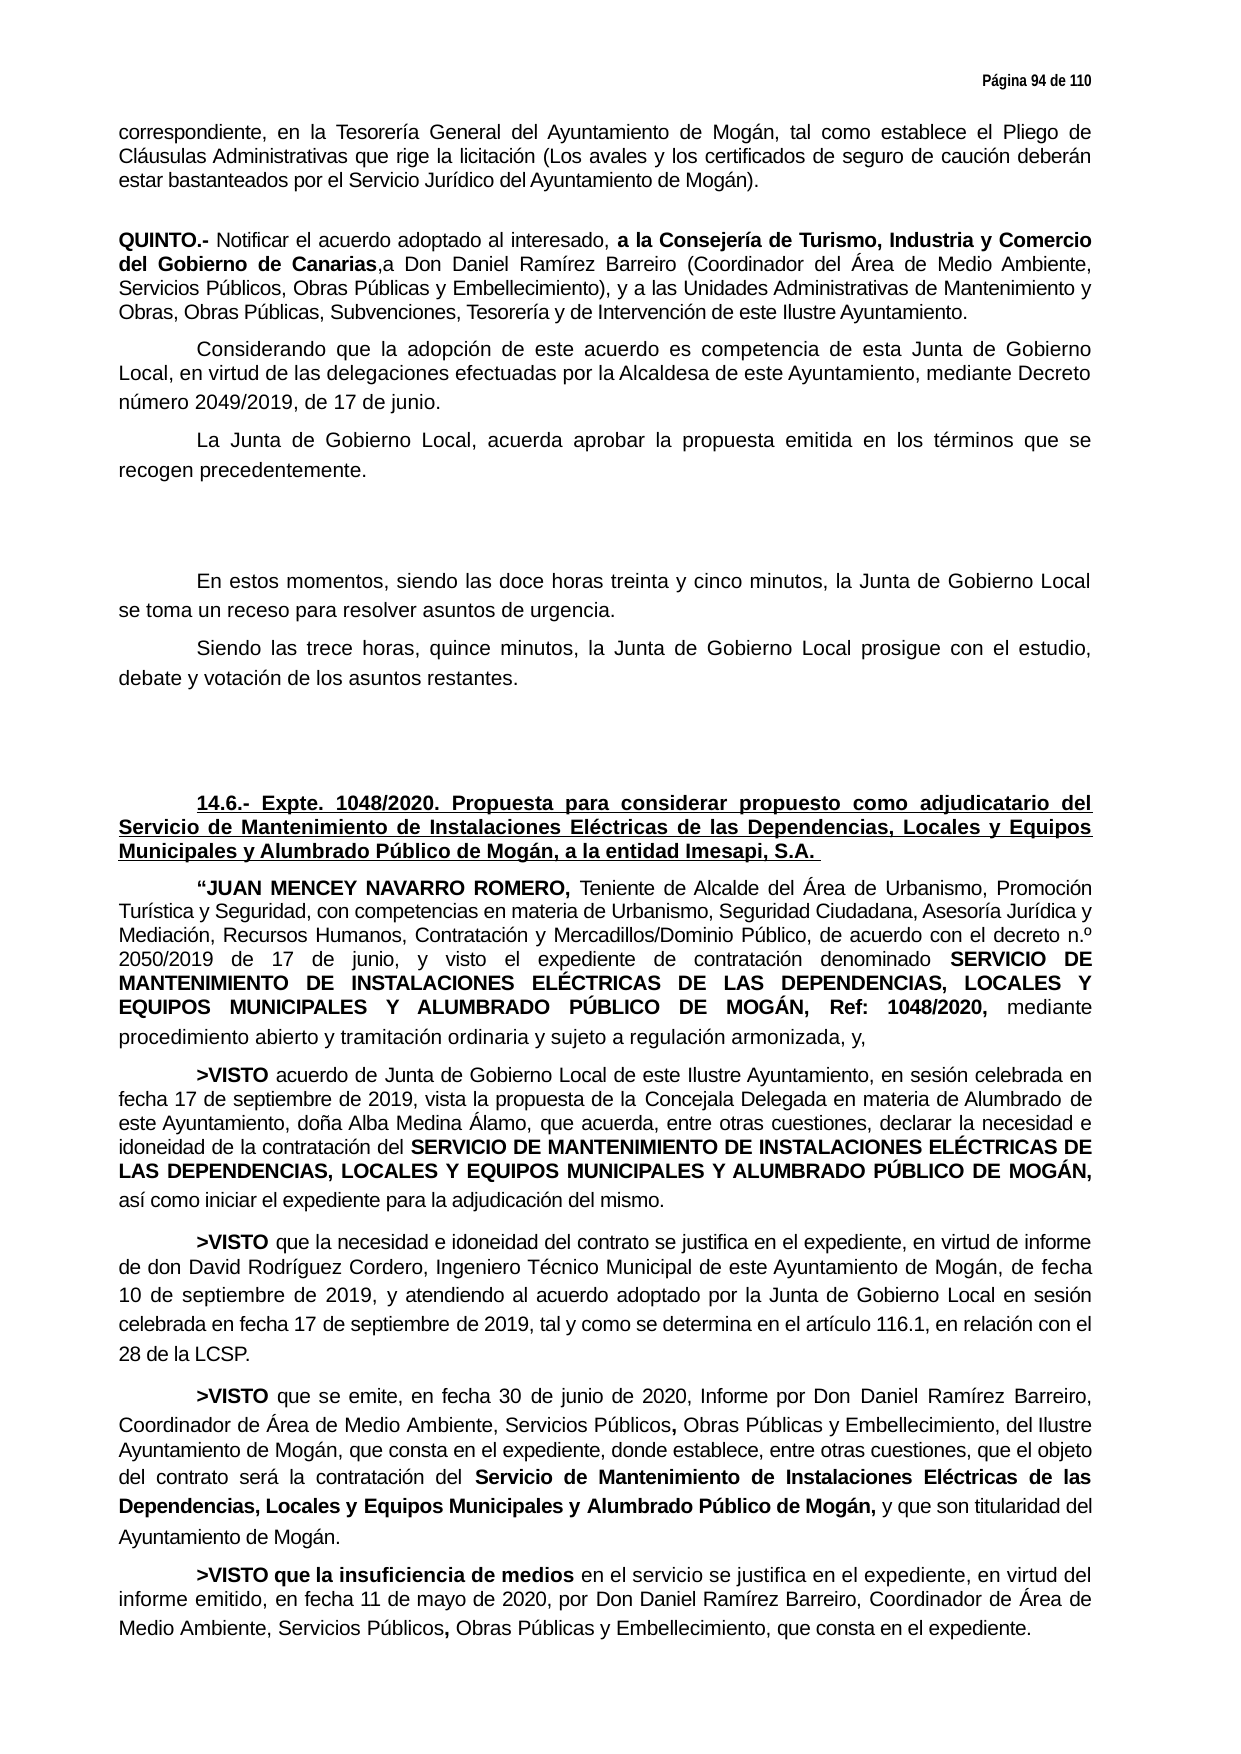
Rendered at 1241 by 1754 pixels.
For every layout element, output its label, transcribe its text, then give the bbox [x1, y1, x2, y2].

text “JUAN MENCEY NAVARRO ROMERO, Teniente de Alcalde del Área de Urbanismo, Promoción Turística y Seguridad, con competencias en materia de Urbanismo, Seguridad Ciudadana, Asesoría Jurídica y Mediación, Recursos Humanos, Contratación y Mercadillos/Dominio Público, de acuerdo con el decreto n.º 2050/2019 de 17 de junio, y visto el expediente de contratación denominado SERVICIO DE MANTENIMIENTO DE INSTALACIONES ELÉCTRICAS DE LAS DEPENDENCIAS, LOCALES Y EQUIPOS MUNICIPALES Y ALUMBRADO PÚBLICO DE MOGÁN, Ref: 1048/2020, mediante procedimiento abierto y tramitación ordinaria y sujeto a regulación armonizada, y, [118, 875, 1092, 1050]
text QUINTO.- Notificar el acuerdo adoptado al interesado, a la Consejería de Turismo, Industria y Comercio del Gobierno de Canarias,a Don Daniel Ramírez Barreiro (Coordinador del Área de Medio Ambiente, Servicios Públicos, Obras Públicas y Embellecimiento), y a las Unidades Administrativas de Mantenimiento y Obras, Obras Públicas, Subvenciones, Tesorería y de Intervención de este Ilustre Ayuntamiento. [118, 204, 1092, 324]
text 14.6.- Expte. 1048/2020. Propuesta para considerar propuesto como adjudicatario del Servicio de Mantenimiento de Instalaciones Eléctricas de las Dependencias, Locales y Equipos [118, 791, 1092, 836]
text >VISTO que la insuficiencia de medios en el servicio se justifica en el expediente, en virtud del informe emitido, en fecha 11 de mayo de 2020, por Don Daniel Ramírez Barreiro, Coordinador de Área de Medio Ambiente, Servicios Públicos, Obras Públicas y Embellecimiento, que consta en el expediente. [118, 1563, 1092, 1642]
text Siendo las trece horas, quince minutos, la Junta de Gobierno Local prosigue con el estudio, debate y votación de los asuntos restantes. [118, 636, 1092, 691]
text >VISTO que la necesidad e idoneidad del contrato se justifica en el expediente, en virtud de informe de don David Rodríguez Cordero, Ingeniero Técnico Municipal de este Ayuntamiento de Mogán, de fecha 10 de septiembre de 2019, y atendiendo al acuerdo adoptado por la Junta de Gobierno Local en sesión celebrada en fecha 17 de septiembre de 2019, tal y como se determina en el artículo 116.1, en relación con el 28 de la LCSP. [118, 1226, 1092, 1367]
text >VISTO acuerdo de Junta de Gobierno Local de este Ilustre Ayuntamiento, en sesión celebrada en fecha 17 de septiembre de 2019, vista la propuesta de la Concejala Delegada en materia de Alumbrado de este Ayuntamiento, doña Alba Medina Álamo, que acuerda, entre otras cuestiones, declarar la necesidad e idoneidad de la contratación del SERVICIO DE MANTENIMIENTO DE INSTALACIONES ELÉCTRICAS DE LAS DEPENDENCIAS, LOCALES Y EQUIPOS MUNICIPALES Y ALUMBRADO PÚBLICO DE MOGÁN, así como iniciar el expediente para la adjudicación del mismo. [118, 1063, 1092, 1214]
text correspondiente, en la Tesorería General del Ayuntamiento de Mogán, tal como establece el Pliego de Cláusulas Administrativas que rige la licitación (Los avales y los certificados de seguro de caución deberán estar bastanteados por el Servicio Jurídico del Ayuntamiento de Mogán). [118, 120, 1092, 192]
text Municipales y Alumbrado Público de Mogán, a la entidad Imesapi, S.A. [118, 837, 1092, 863]
text Considerando que la adopción de este acuerdo es competencia de esta Junta de Gobierno Local, en virtud de las delegaciones efectuadas por la Alcaldesa de este Ayuntamiento, mediante Decreto número 2049/2019, de 17 de junio. [118, 336, 1092, 415]
text La Junta de Gobierno Local, acuerda aprobar la propuesta emitida en los términos que se recogen precedentemente. [118, 428, 1092, 483]
text En estos momentos, siendo las doce horas treinta y cinco minutos, la Junta de Gobierno Local se toma un receso para resolver asuntos de urgencia. [118, 568, 1092, 623]
text >VISTO que se emite, en fecha 30 de junio de 2020, Informe por Don Daniel Ramírez Barreiro, Coordinador de Área de Medio Ambiente, Servicios Públicos, Obras Públicas y Embellecimiento, del Ilustre Ayuntamiento de Mogán, que consta en el expediente, donde establece, entre otras cuestiones, que el objeto del contrato será la contratación del Servicio de Mantenimiento de Instalaciones Eléctricas de las Dependencias, Locales y Equipos Municipales y Alumbrado Público de Mogán, y que son titularidad del Ayuntamiento de Mogán. [118, 1380, 1092, 1550]
